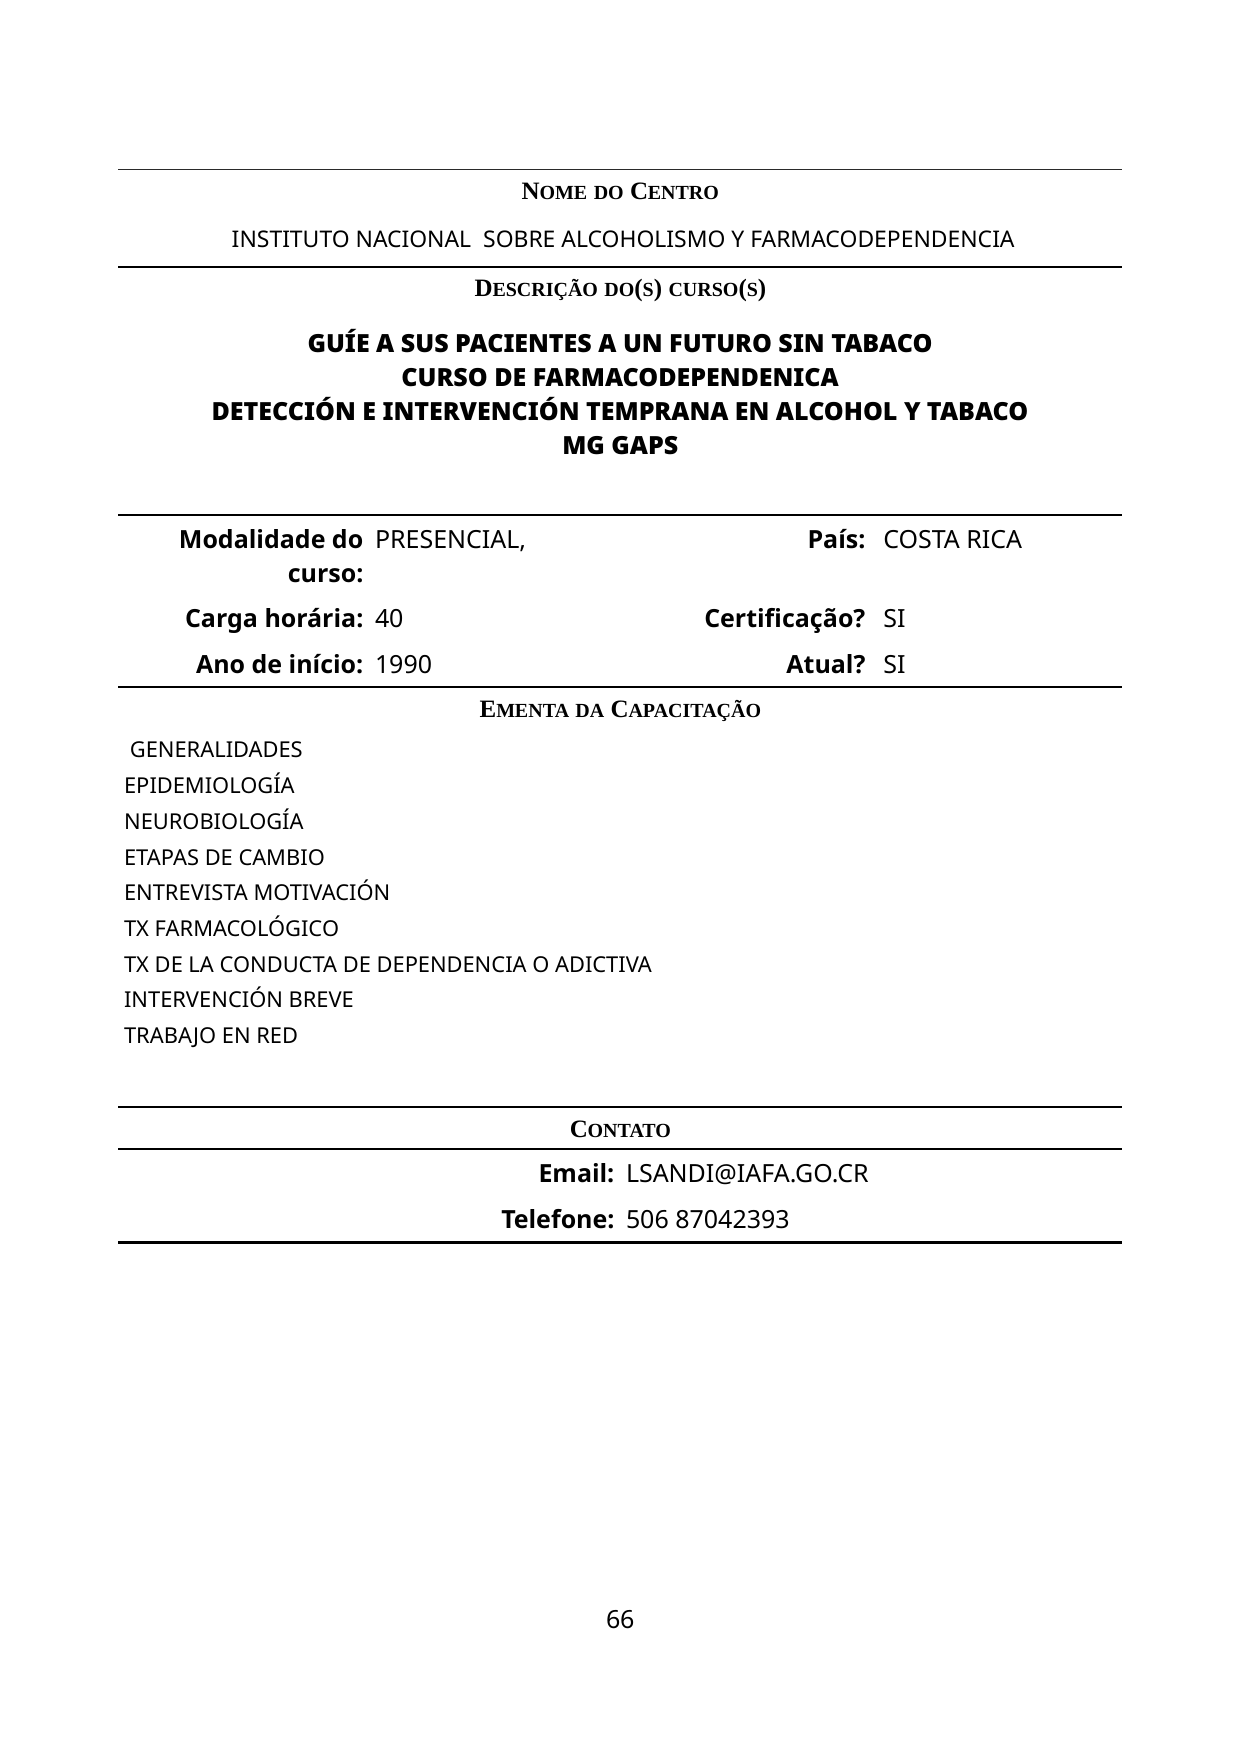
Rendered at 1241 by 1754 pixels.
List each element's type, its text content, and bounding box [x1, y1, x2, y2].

table_cell 1990 [369, 641, 620, 686]
table_cell Email: [118, 1150, 620, 1196]
table_header Nome do Centro [118, 171, 1122, 211]
table_cell Telefone: [118, 1196, 620, 1241]
table_cell 40 [369, 595, 620, 641]
table_cell COSTA RICA [871, 516, 1122, 595]
table_cell Carga horária: [118, 595, 369, 641]
table_cell Certificação? [620, 595, 871, 641]
table_cell SI [871, 641, 1122, 686]
table_cell PRESENCIAL, [369, 516, 620, 595]
table_cell INSTITUTO NACIONAL SOBRE ALCOHOLISMO Y FARMACODEPENDENCIA [118, 211, 1122, 266]
table_cell Contato [118, 1108, 1122, 1148]
table_cell País: [620, 516, 871, 595]
table_cell 506 87042393 [620, 1196, 1122, 1241]
table_cell Atual? [620, 641, 871, 686]
table_cell Ano de início: [118, 641, 369, 686]
table_cell Descrição do(s) curso(s) [118, 268, 1122, 308]
table_cell GENERALIDADES EPIDEMIOLOGÍA NEUROBIOLOGÍA ETAPAS DE CAMBIO ENTREVISTA MOTIVACIÓN TX FARMACOLÓGICO TX DE LA CONDUCTA DE DEPENDENCIA O ADICTIVA INTERVENCIÓN BREVE TRABAJO EN RED [118, 729, 1122, 1106]
table_cell SI [871, 595, 1122, 641]
table_cell LSANDI@IAFA.GO.CR [620, 1150, 1122, 1196]
table_cell GUÍE A SUS PACIENTES A UN FUTURO SIN TABACO CURSO DE FARMACODEPENDENICA DETECCIÓN E INTERVENCIÓN TEMPRANA EN ALCOHOL Y TABACO MG GAPS [118, 308, 1122, 513]
table_cell Ementa da Capacitação [118, 688, 1122, 728]
table_cell Modalidade do curso: [118, 516, 369, 595]
